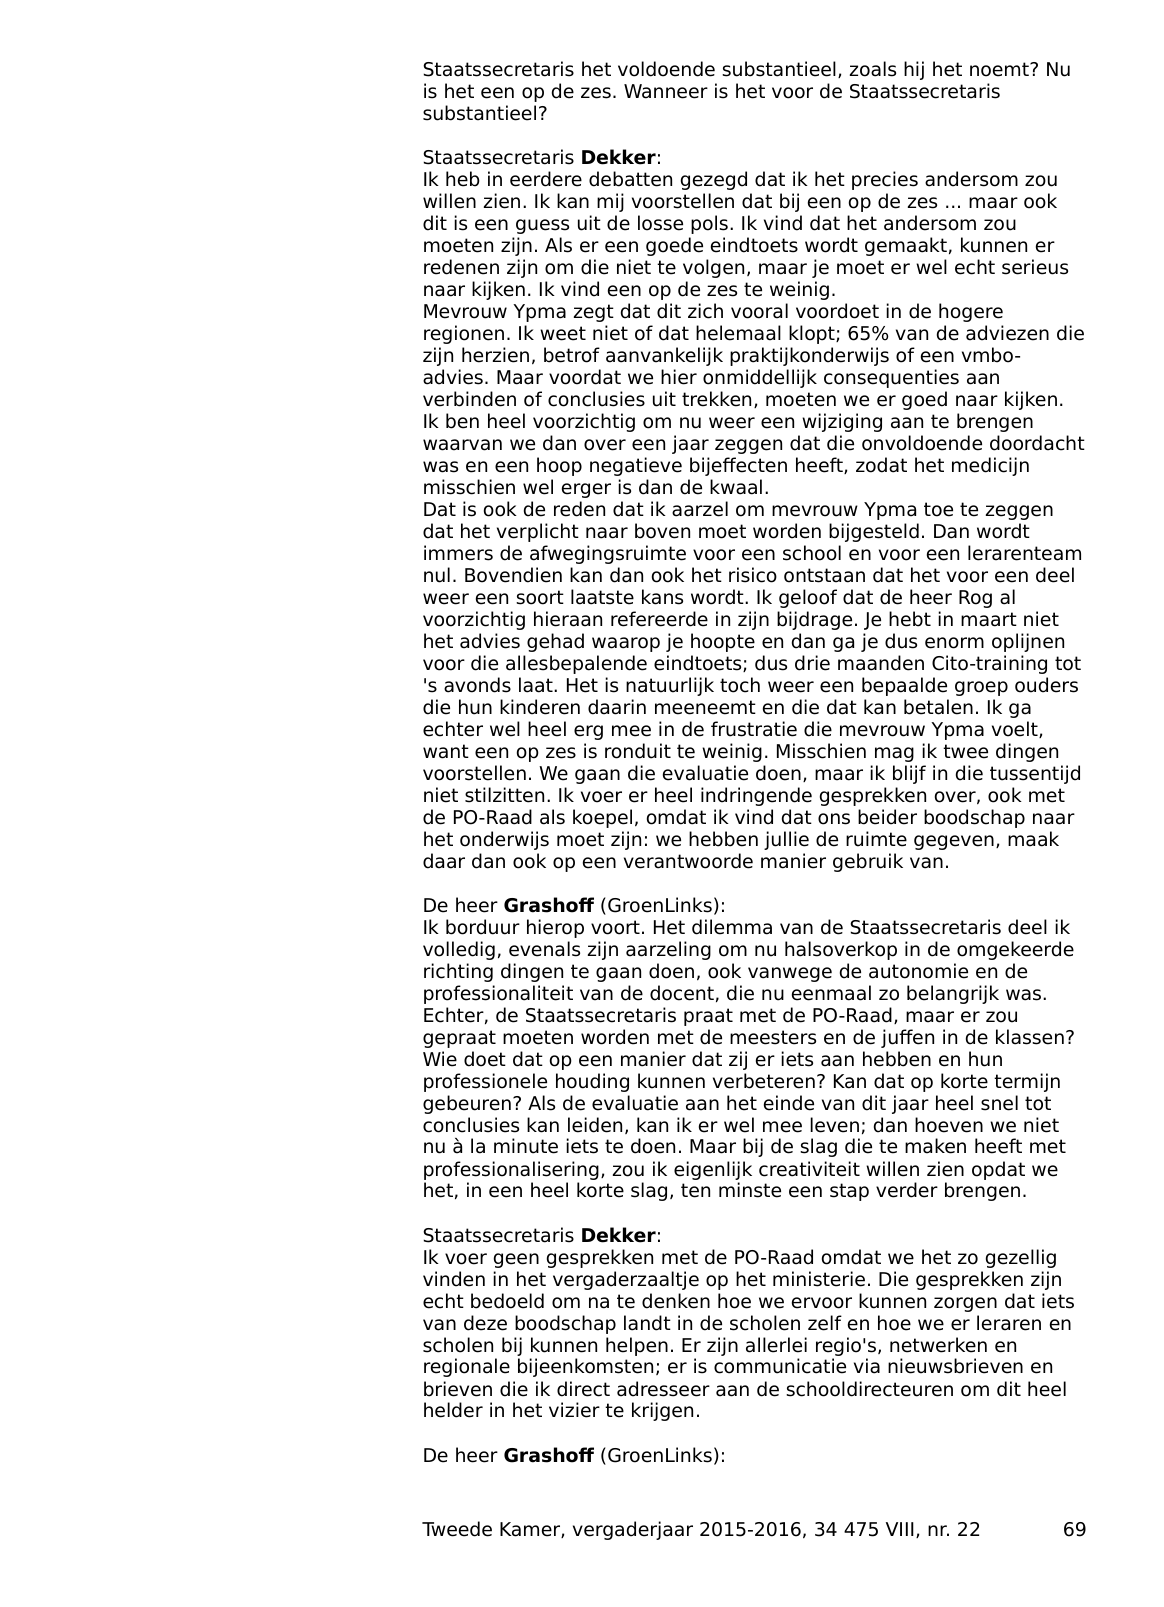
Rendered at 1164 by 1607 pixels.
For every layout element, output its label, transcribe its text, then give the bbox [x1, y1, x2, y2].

text Staatssecretaris het voldoende substantieel, zoals hij het noemt? Nu is het een op de zes. Wanneer is het voor de Staatssecretaris substantieel? [422, 59, 1087, 125]
text Staatssecretaris Dekker: [422, 147, 1087, 169]
text Dat is ook de reden dat ik aarzel om mevrouw Ypma toe te zeggen dat het verplicht naar boven moet worden bijgesteld. Dan wordt immers de afwegingsruimte voor een school en voor een lerarenteam nul. Bovendien kan dan ook het risico ontstaan dat het voor een deel weer een soort laatste kans wordt. Ik geloof dat de heer Rog al voorzichtig hieraan refereerde in zijn bijdrage. Je hebt in maart niet het advies gehad waarop je hoopte en dan ga je dus enorm oplijnen voor die allesbepalende eindtoets; dus drie maanden Cito-training tot 's avonds laat. Het is natuurlijk toch weer een bepaalde groep ouders die hun kinderen daarin meeneemt en die dat kan betalen. Ik ga echter wel heel erg mee in de frustratie die mevrouw Ypma voelt, want een op zes is ronduit te weinig. Misschien mag ik twee dingen voorstellen. We gaan die evaluatie doen, maar ik blijf in die tussentijd niet stilzitten. Ik voer er heel indringende gesprekken over, ook met de PO-Raad als koepel, omdat ik vind dat ons beider boodschap naar het onderwijs moet zijn: we hebben jullie de ruimte gegeven, maak daar dan ook op een verantwoorde manier gebruik van. [422, 499, 1087, 872]
text Ik voer geen gesprekken met de PO-Raad omdat we het zo gezellig vinden in het vergaderzaaltje op het ministerie. Die gesprekken zijn echt bedoeld om na te denken hoe we ervoor kunnen zorgen dat iets van deze boodschap landt in de scholen zelf en hoe we er leraren en scholen bij kunnen helpen. Er zijn allerlei regio's, netwerken en regionale bijeenkomsten; er is communicatie via nieuwsbrieven en brieven die ik direct adresseer aan de schooldirecteuren om dit heel helder in het vizier te krijgen. [422, 1247, 1087, 1422]
text Ik heb in eerdere debatten gezegd dat ik het precies andersom zou willen zien. Ik kan mij voorstellen dat bij een op de zes ... maar ook dit is een guess uit de losse pols. Ik vind dat het andersom zou moeten zijn. Als er een goede eindtoets wordt gemaakt, kunnen er redenen zijn om die niet te volgen, maar je moet er wel echt serieus naar kijken. Ik vind een op de zes te weinig. [422, 169, 1087, 301]
text Staatssecretaris Dekker: [422, 1224, 1087, 1247]
text Ik borduur hierop voort. Het dilemma van de Staatssecretaris deel ik volledig, evenals zijn aarzeling om nu halsoverkop in de omgekeerde richting dingen te gaan doen, ook vanwege de autonomie en de professionaliteit van de docent, die nu eenmaal zo belangrijk was. Echter, de Staatssecretaris praat met de PO-Raad, maar er zou gepraat moeten worden met de meesters en de juffen in de klassen? Wie doet dat op een manier dat zij er iets aan hebben en hun professionele houding kunnen verbeteren? Kan dat op korte termijn gebeuren? Als de evaluatie aan het einde van dit jaar heel snel tot conclusies kan leiden, kan ik er wel mee leven; dan hoeven we niet nu à la minute iets te doen. Maar bij de slag die te maken heeft met professionalisering, zou ik eigenlijk creativiteit willen zien opdat we het, in een heel korte slag, ten minste een stap verder brengen. [422, 917, 1087, 1202]
text De heer Grashoff (GroenLinks): [422, 895, 1087, 917]
text De heer Grashoff (GroenLinks): [422, 1444, 1087, 1467]
text Mevrouw Ypma zegt dat dit zich vooral voordoet in de hogere regionen. Ik weet niet of dat helemaal klopt; 65% van de adviezen die zijn herzien, betrof aanvankelijk praktijkonderwijs of een vmbo-advies. Maar voordat we hier onmiddellijk consequenties aan verbinden of conclusies uit trekken, moeten we er goed naar kijken. Ik ben heel voorzichtig om nu weer een wijziging aan te brengen waarvan we dan over een jaar zeggen dat die onvoldoende doordacht was en een hoop negatieve bijeffecten heeft, zodat het medicijn misschien wel erger is dan de kwaal. [422, 301, 1087, 499]
